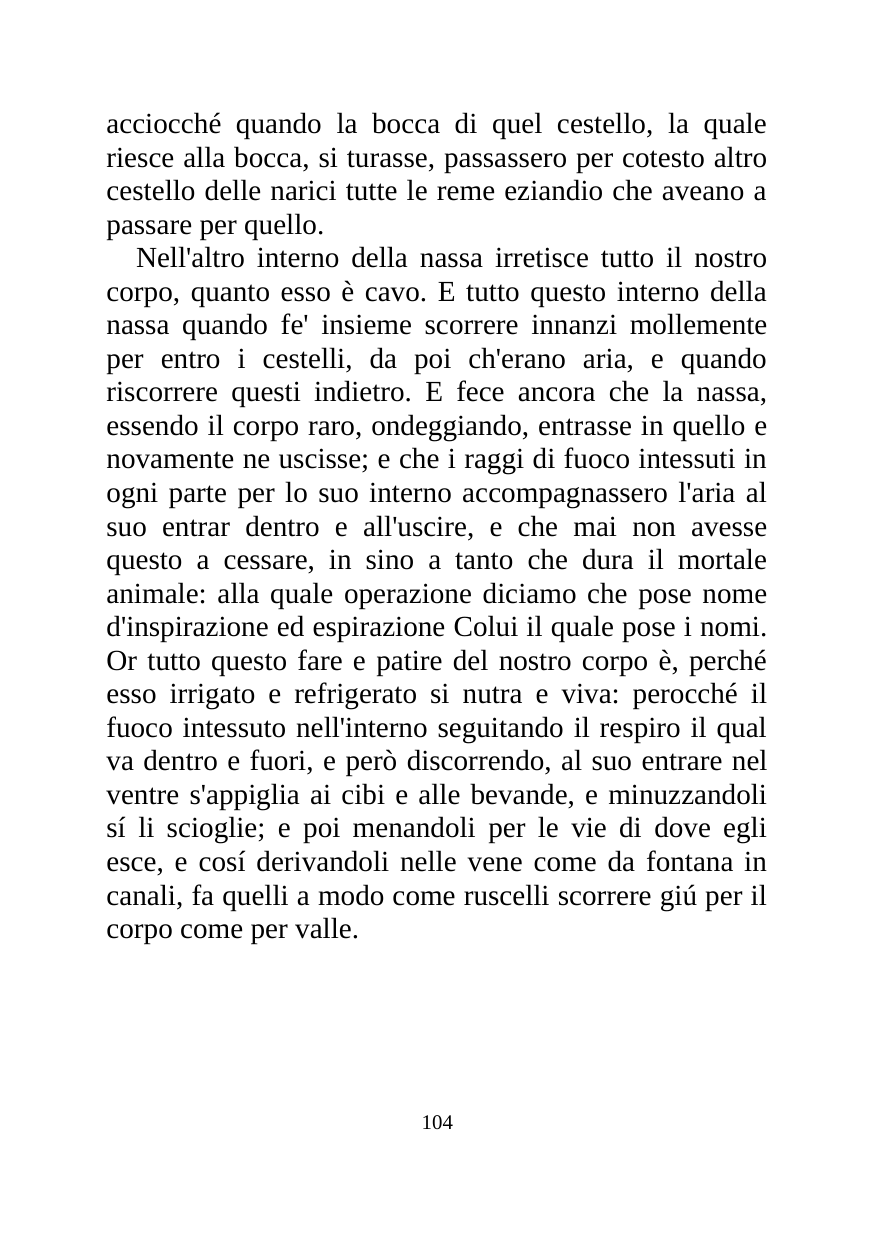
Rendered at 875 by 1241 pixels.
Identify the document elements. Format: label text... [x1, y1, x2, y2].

text acciocché quando la bocca di quel cestello, la quale riesce alla bocca, si turasse, passassero per cotesto altro cestello delle narici tutte le reme eziandio che aveano a passare per quello. [106, 106, 768, 240]
text Nell'altro interno della nassa irretisce tutto il nostro corpo, quanto esso è cavo. E tutto questo interno della nassa quando fe' insieme scorrere innanzi mollemente per entro i cestelli, da poi ch'erano aria, e quando riscorrere questi indietro. E fece ancora che la nassa, essendo il corpo raro, ondeggiando, entrasse in quello e novamente ne uscisse; e che i raggi di fuoco intessuti in ogni parte per lo suo interno accompagnassero l'aria al suo entrar dentro e all'uscire, e che mai non avesse questo a cessare, in sino a tanto che dura il mortale animale: alla quale operazione diciamo che pose nome d'inspirazione ed espirazione Colui il quale pose i nomi. Or tutto questo fare e patire del nostro corpo è, perché esso irrigato e refrigerato si nutra e viva: perocché il fuoco intessuto nell'interno seguitando il respiro il qual va dentro e fuori, e però discorrendo, al suo entrare nel ventre s'appiglia ai cibi e alle bevande, e minuzzandoli sí li scioglie; e poi menandoli per le vie di dove egli esce, e cosí derivandoli nelle vene come da fontana in canali, fa quelli a modo come ruscelli scorrere giú per il corpo come per valle. [106, 240, 768, 945]
